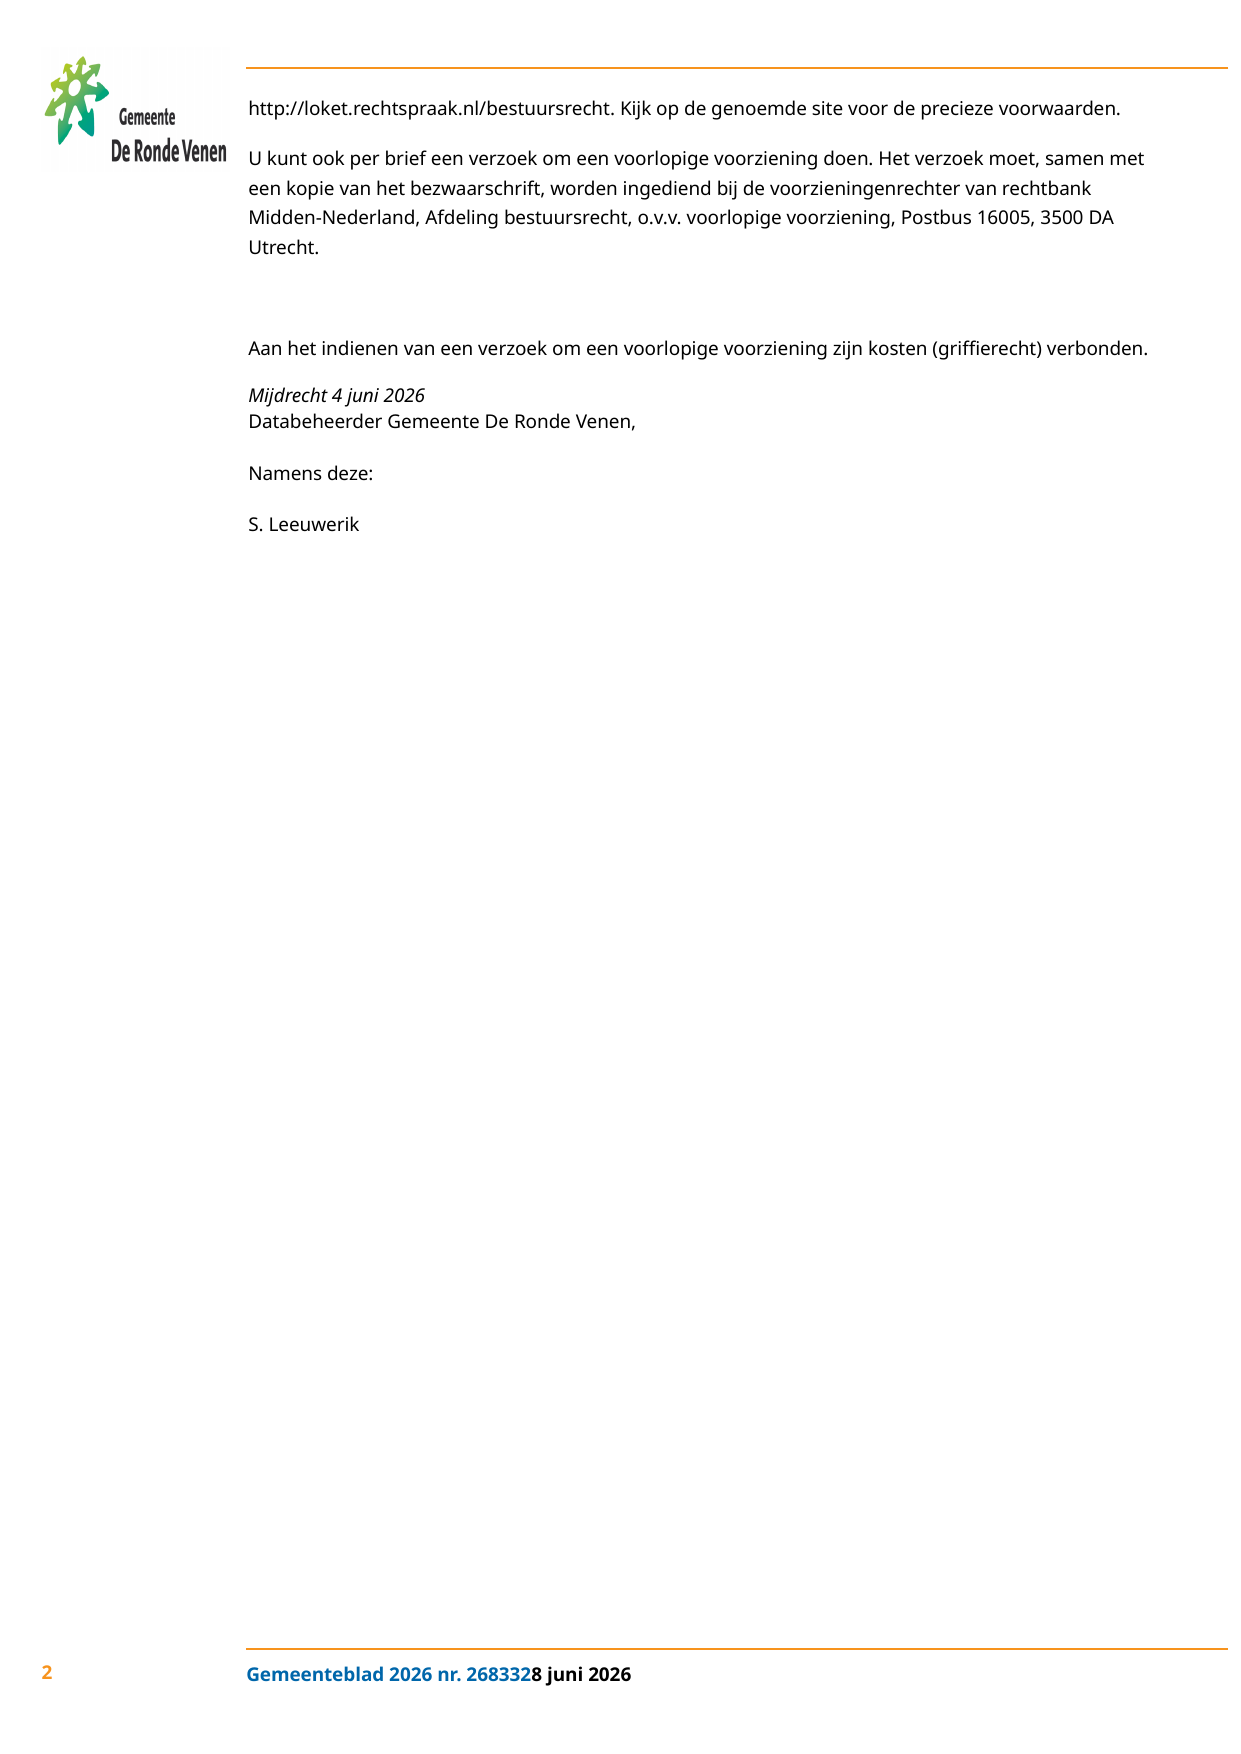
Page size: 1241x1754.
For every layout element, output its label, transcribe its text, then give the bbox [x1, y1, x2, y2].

text Namens deze: [248, 460, 1152, 486]
text Mijdrecht 4 juni 2026 [248, 383, 1152, 408]
text U kunt ook per brief een verzoek om een voorlopige voorziening doen. Het verzoek moet, samen met een kopie van het bezwaarschrift, worden ingediend bij de voorzieningenrechter van rechtbank Midden-Nederland, Afdeling bestuursrecht, o.v.v. voorlopige voorziening, Postbus 16005, 3500 DA Utrecht. [248, 145, 1152, 260]
text Databeheerder Gemeente De Ronde Venen, [248, 408, 1152, 434]
text Aan het indienen van een verzoek om een voorlopige voorziening zijn kosten (griffierecht) verbonden. [248, 335, 1152, 361]
text S. Leeuwerik [248, 511, 1152, 537]
text http://loket.rechtspraak.nl/bestuursrecht. Kijk op de genoemde site voor de precieze voorwaarden. [248, 95, 1152, 121]
picture [41, 47, 231, 172]
